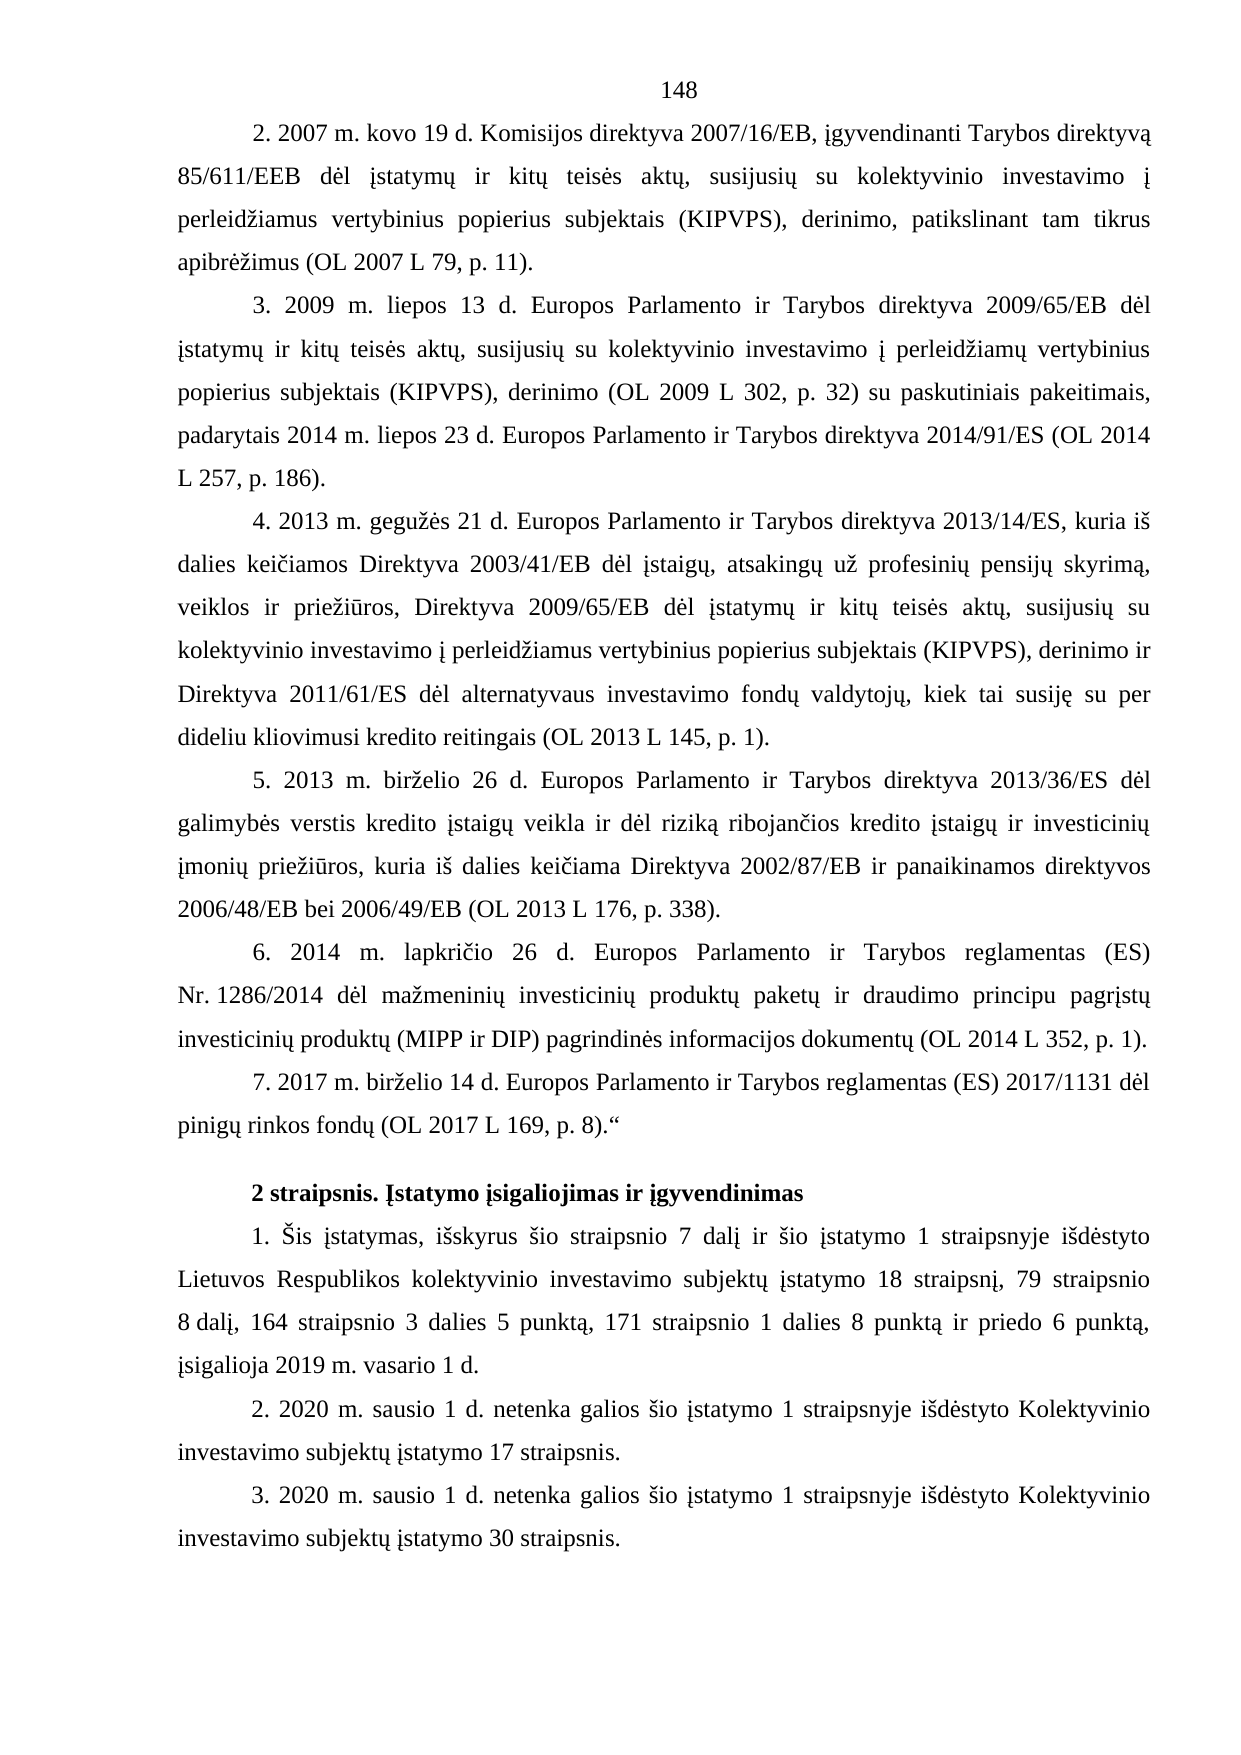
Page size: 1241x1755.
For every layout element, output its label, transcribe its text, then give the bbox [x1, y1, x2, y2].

text 3. 2020 m. sausio 1 d. netenka galios šio įstatymo 1 straipsnyje išdėstyto Kolektyvinio investavimo subjektų įstatymo 30 straipsnis. [177, 1480, 1152, 1552]
text 2 straipsnis. Įstatymo įsigaliojimas ir įgyvendinimas [177, 1178, 1151, 1207]
text 5. 2013 m. birželio 26 d. Europos Parlamento ir Tarybos direktyva 2013/36/ES dėl galimybės verstis kredito įstaigų veikla ir dėl riziką ribojančios kredito įstaigų ir investicinių įmonių priežiūros, kuria iš dalies keičiama Direktyva 2002/87/EB ir panaikinamos direktyvos 2006/48/EB bei 2006/49/EB (OL 2013 L 176, p. 338). [177, 765, 1152, 923]
text 6. 2014 m. lapkričio 26 d. Europos Parlamento ir Tarybos reglamentas (ES) Nr. 1286/2014 dėl mažmeninių investicinių produktų paketų ir draudimo principu pagrįstų investicinių produktų (MIPP ir DIP) pagrindinės informacijos dokumentų (OL 2014 L 352, p. 1). [177, 937, 1152, 1052]
text 2. 2020 m. sausio 1 d. netenka galios šio įstatymo 1 straipsnyje išdėstyto Kolektyvinio investavimo subjektų įstatymo 17 straipsnis. [177, 1394, 1152, 1466]
text 3. 2009 m. liepos 13 d. Europos Parlamento ir Tarybos direktyva 2009/65/EB dėl įstatymų ir kitų teisės aktų, susijusių su kolektyvinio investavimo į perleidžiamų vertybinius popierius subjektais (KIPVPS), derinimo (OL 2009 L 302, p. 32) su paskutiniais pakeitimais, padarytais 2014 m. liepos 23 d. Europos Parlamento ir Tarybos direktyva 2014/91/ES (OL 2014 L 257, p. 186). [177, 291, 1152, 492]
text 1. Šis įstatymas, išskyrus šio straipsnio 7 dalį ir šio įstatymo 1 straipsnyje išdėstyto Lietuvos Respublikos kolektyvinio investavimo subjektų įstatymo 18 straipsnį, 79 straipsnio 8 dalį, 164 straipsnio 3 dalies 5 punktą, 171 straipsnio 1 dalies 8 punktą ir priedo 6 punktą, įsigalioja 2019 m. vasario 1 d. [177, 1221, 1151, 1379]
text 4. 2013 m. gegužės 21 d. Europos Parlamento ir Tarybos direktyva 2013/14/ES, kuria iš dalies keičiamos Direktyva 2003/41/EB dėl įstaigų, atsakingų už profesinių pensijų skyrimą, veiklos ir priežiūros, Direktyva 2009/65/EB dėl įstatymų ir kitų teisės aktų, susijusių su kolektyvinio investavimo į perleidžiamus vertybinius popierius subjektais (KIPVPS), derinimo ir Direktyva 2011/61/ES dėl alternatyvaus investavimo fondų valdytojų, kiek tai susiję su per dideliu kliovimusi kredito reitingais (OL 2013 L 145, p. 1). [177, 506, 1152, 751]
text 2. 2007 m. kovo 19 d. Komisijos direktyva 2007/16/EB, įgyvendinanti Tarybos direktyvą 85/611/EEB dėl įstatymų ir kitų teisės aktų, susijusių su kolektyvinio investavimo į perleidžiamus vertybinius popierius subjektais (KIPVPS), derinimo, patikslinant tam tikrus apibrėžimus (OL 2007 L 79, p. 11). [177, 118, 1152, 276]
text 7. 2017 m. birželio 14 d. Europos Parlamento ir Tarybos reglamentas (ES) 2017/1131 dėl pinigų rinkos fondų (OL 2017 L 169, p. 8).“ [177, 1067, 1152, 1139]
